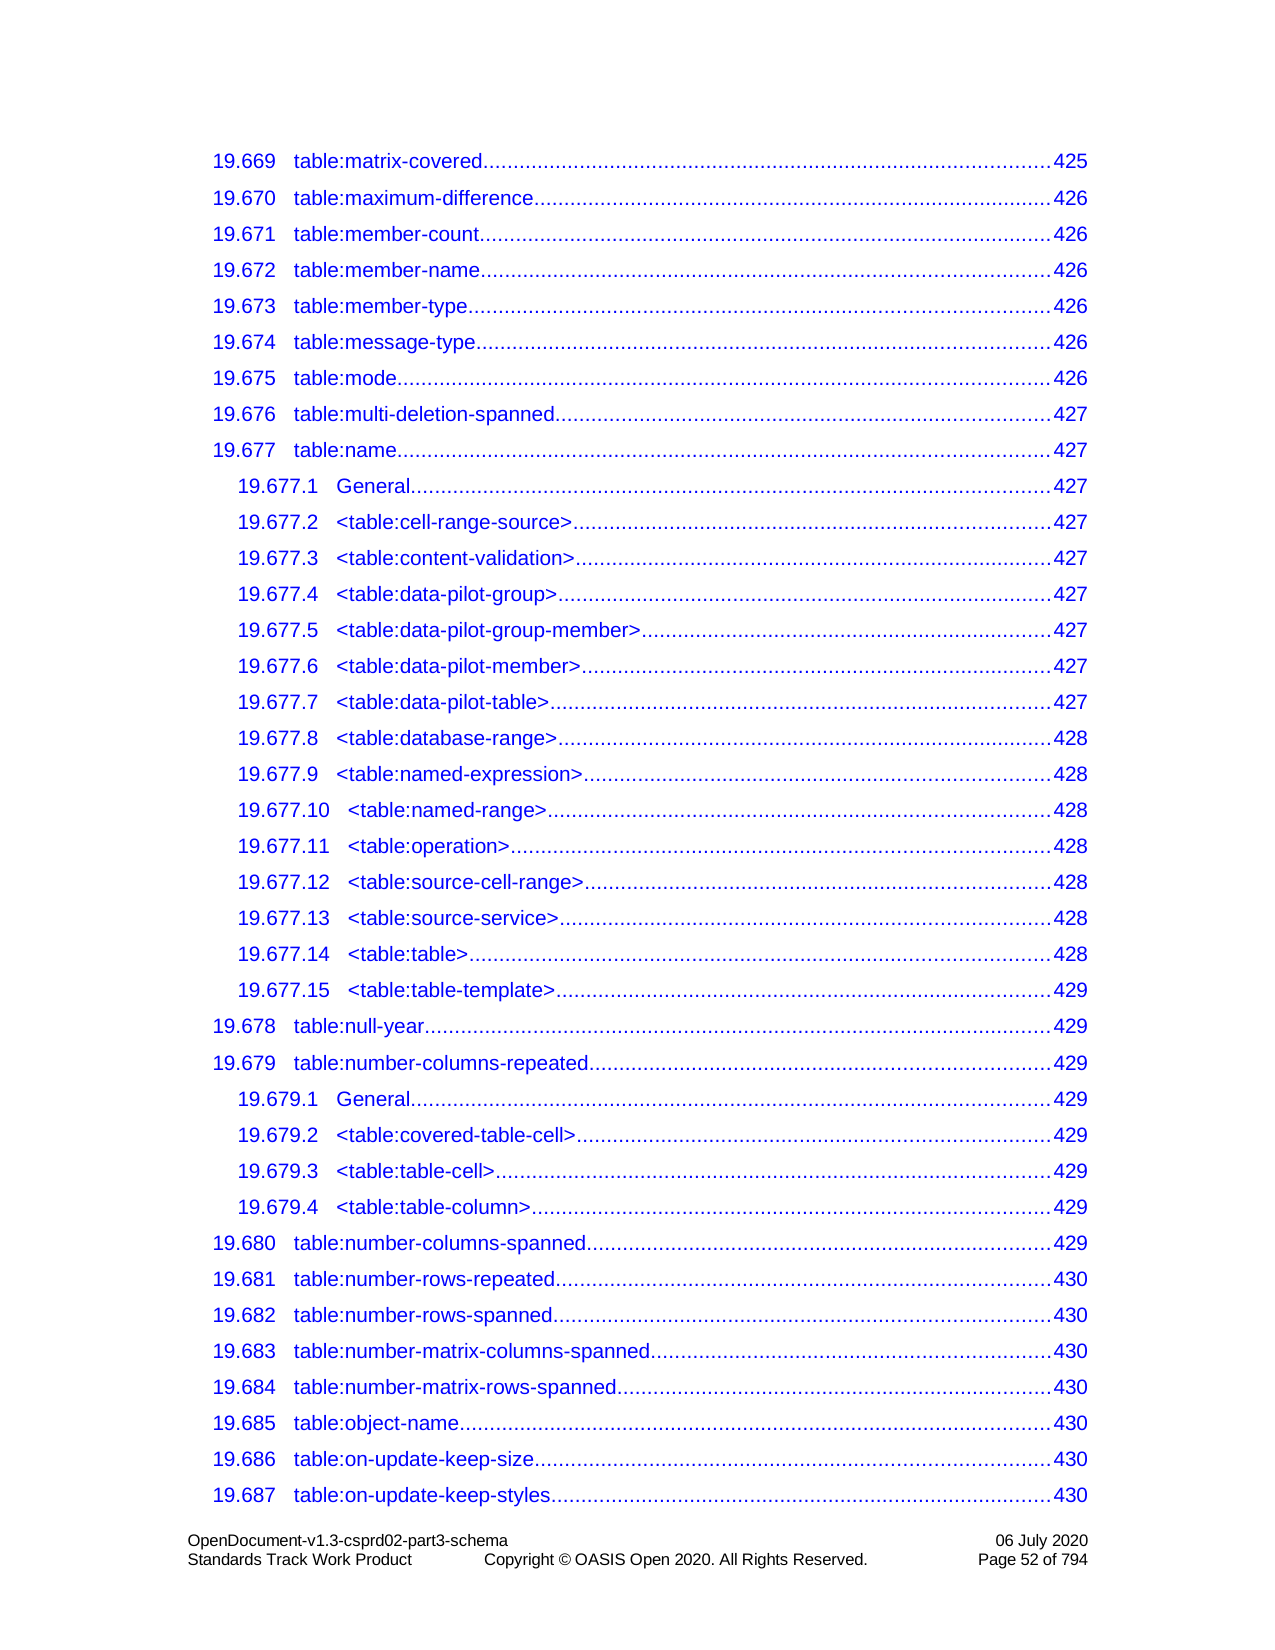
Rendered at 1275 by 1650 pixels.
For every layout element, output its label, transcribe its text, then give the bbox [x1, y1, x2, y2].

text 19.679.4 <table:table-column> 429 [237, 1195, 1088, 1219]
text 19.677.1 General 427 [237, 474, 1088, 498]
text 19.677.12 <table:source-cell-range> 428 [237, 871, 1088, 894]
text 19.679.1 General 429 [237, 1087, 1088, 1111]
text 19.672 table:member-name 426 [212, 258, 1088, 282]
text 19.679 table:number-columns-repeated 429 [212, 1051, 1088, 1074]
text 19.676 table:multi-deletion-spanned 427 [212, 402, 1088, 426]
text 19.680 table:number-columns-spanned 429 [212, 1231, 1088, 1255]
text 19.673 table:member-type 426 [212, 294, 1088, 318]
text 19.685 table:object-name 430 [212, 1411, 1088, 1435]
text 19.677 table:name 427 [212, 438, 1088, 462]
text 19.684 table:number-matrix-rows-spanned 430 [212, 1375, 1088, 1399]
text 19.687 table:on-update-keep-styles 430 [212, 1483, 1088, 1507]
text 19.677.11 <table:operation> 428 [237, 835, 1088, 858]
text 19.678 table:null-year 429 [212, 1015, 1088, 1038]
text 19.677.9 <table:named-expression> 428 [237, 763, 1088, 786]
text 19.677.15 <table:table-template> 429 [237, 979, 1088, 1002]
text 19.677.2 <table:cell-range-source> 427 [237, 510, 1088, 534]
text 19.677.5 <table:data-pilot-group-member> 427 [237, 618, 1088, 642]
text 19.681 table:number-rows-repeated 430 [212, 1267, 1088, 1291]
text 19.677.8 <table:database-range> 428 [237, 727, 1088, 750]
text 19.671 table:member-count 426 [212, 222, 1088, 246]
text 19.677.13 <table:source-service> 428 [237, 907, 1088, 930]
text 19.677.14 <table:table> 428 [237, 943, 1088, 966]
text 19.686 table:on-update-keep-size 430 [212, 1447, 1088, 1471]
text 19.682 table:number-rows-spanned 430 [212, 1303, 1088, 1327]
text 19.677.10 <table:named-range> 428 [237, 799, 1088, 822]
text 19.675 table:mode 426 [212, 366, 1088, 390]
text 19.670 table:maximum-difference 426 [212, 186, 1088, 209]
text 19.674 table:message-type 426 [212, 330, 1088, 354]
text 19.683 table:number-matrix-columns-spanned 430 [212, 1339, 1088, 1363]
text 19.669 table:matrix-covered 425 [212, 150, 1088, 173]
text 19.679.2 <table:covered-table-cell> 429 [237, 1123, 1088, 1147]
text 19.677.6 <table:data-pilot-member> 427 [237, 654, 1088, 678]
text 19.679.3 <table:table-cell> 429 [237, 1159, 1088, 1183]
text 19.677.7 <table:data-pilot-table> 427 [237, 691, 1088, 714]
text 19.677.4 <table:data-pilot-group> 427 [237, 582, 1088, 606]
text 19.677.3 <table:content-validation> 427 [237, 546, 1088, 570]
